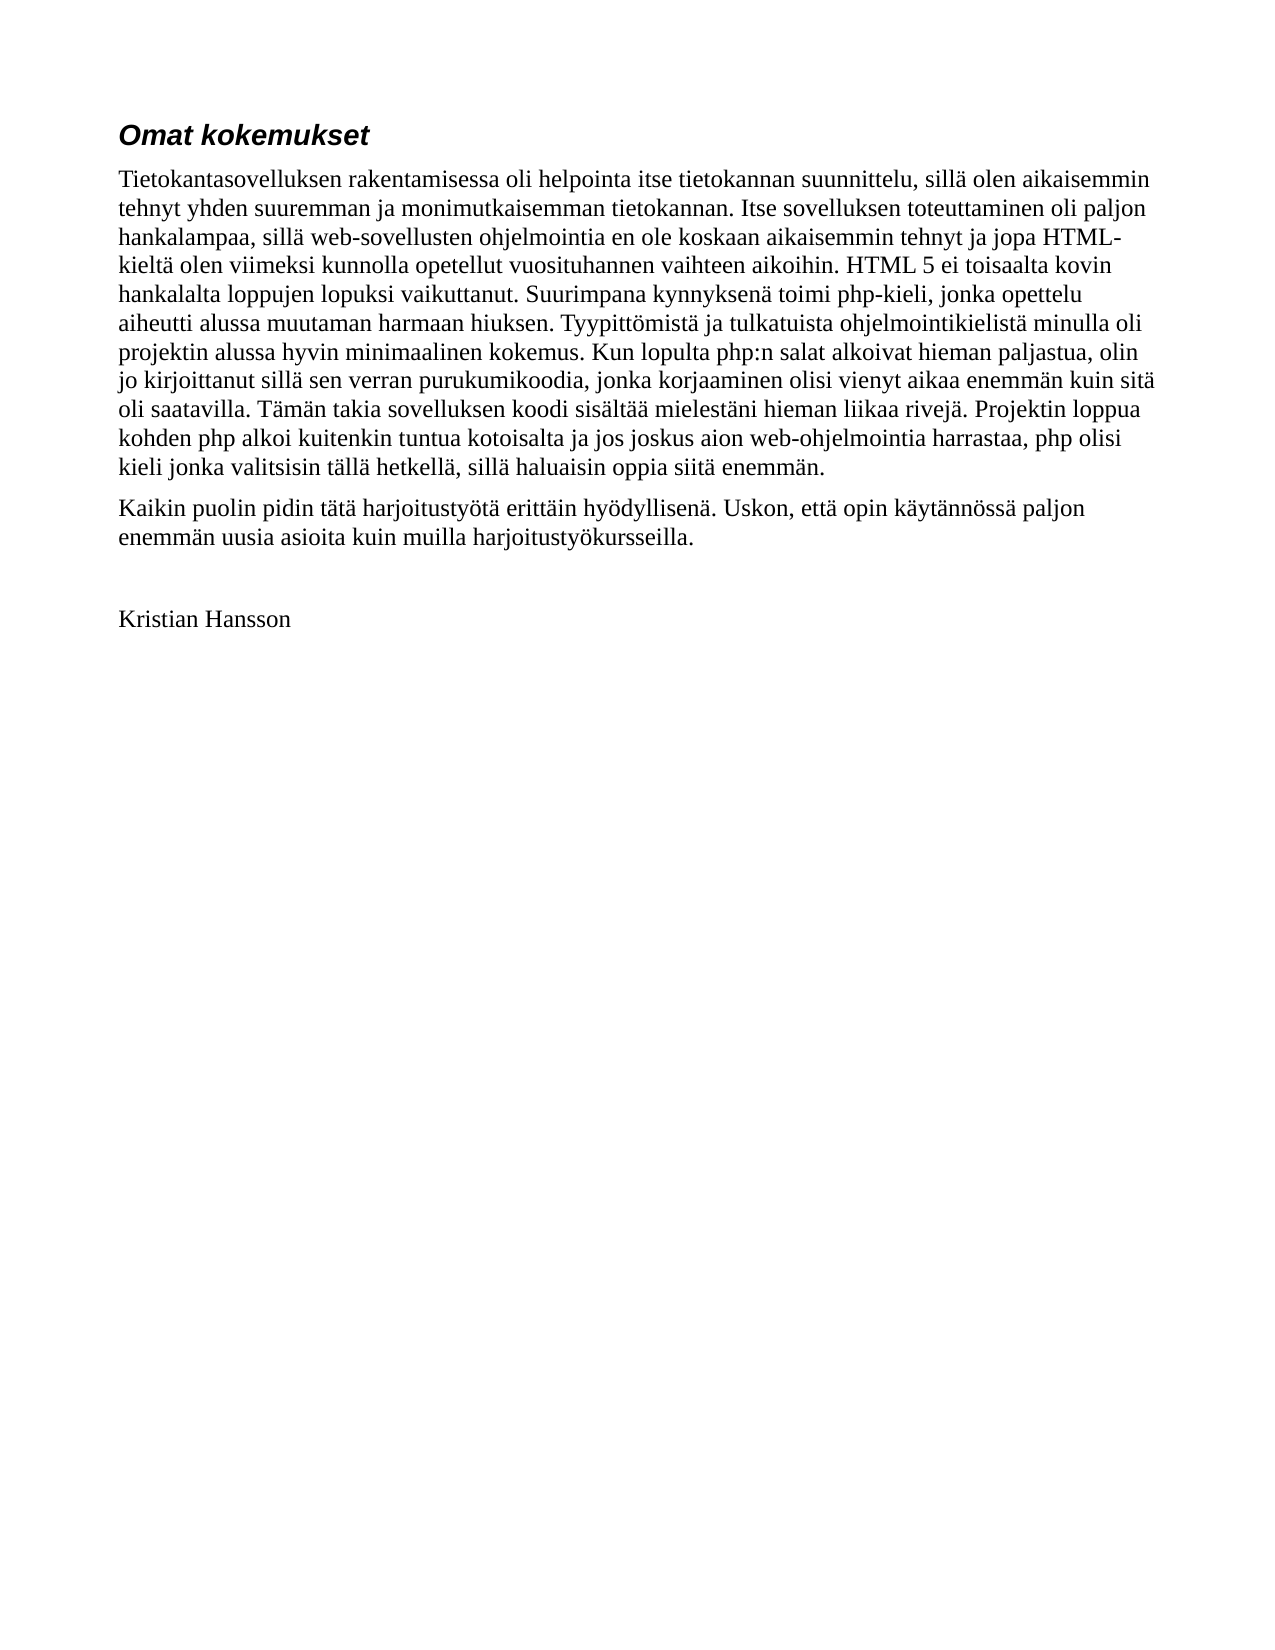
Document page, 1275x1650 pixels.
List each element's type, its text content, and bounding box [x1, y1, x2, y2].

text Kaikin puolin pidin tätä harjoitustyötä erittäin hyödyllisenä. Uskon, että opin käytännössä paljon enemmän uusia asioita kuin muilla harjoitustyökursseilla. [118, 493, 1157, 550]
text Kristian Hansson [118, 604, 1157, 633]
text Tietokantasovelluksen rakentamisessa oli helpointa itse tietokannan suunnittelu, sillä olen aikaisemmin tehnyt yhden suuremman ja monimutkaisemman tietokannan. Itse sovelluksen toteuttaminen oli paljon hankalampaa, sillä web-sovellusten ohjelmointia en ole koskaan aikaisemmin tehnyt ja jopa HTML-kieltä olen viimeksi kunnolla opetellut vuosituhannen vaihteen aikoihin. HTML 5 ei toisaalta kovin hankalalta loppujen lopuksi vaikuttanut. Suurimpana kynnyksenä toimi php-kieli, jonka opettelu aiheutti alussa muutaman harmaan hiuksen. Tyypittömistä ja tulkatuista ohjelmointikielistä minulla oli projektin alussa hyvin minimaalinen kokemus. Kun lopulta php:n salat alkoivat hieman paljastua, olin jo kirjoittanut sillä sen verran purukumikoodia, jonka korjaaminen olisi vienyt aikaa enemmän kuin sitä oli saatavilla. Tämän takia sovelluksen koodi sisältää mielestäni hieman liikaa rivejä. Projektin loppua kohden php alkoi kuitenkin tuntua kotoisalta ja jos joskus aion web-ohjelmointia harrastaa, php olisi kieli jonka valitsisin tällä hetkellä, sillä haluaisin oppia siitä enemmän. [118, 164, 1157, 480]
subtitle Omat kokemukset [118, 118, 1157, 152]
